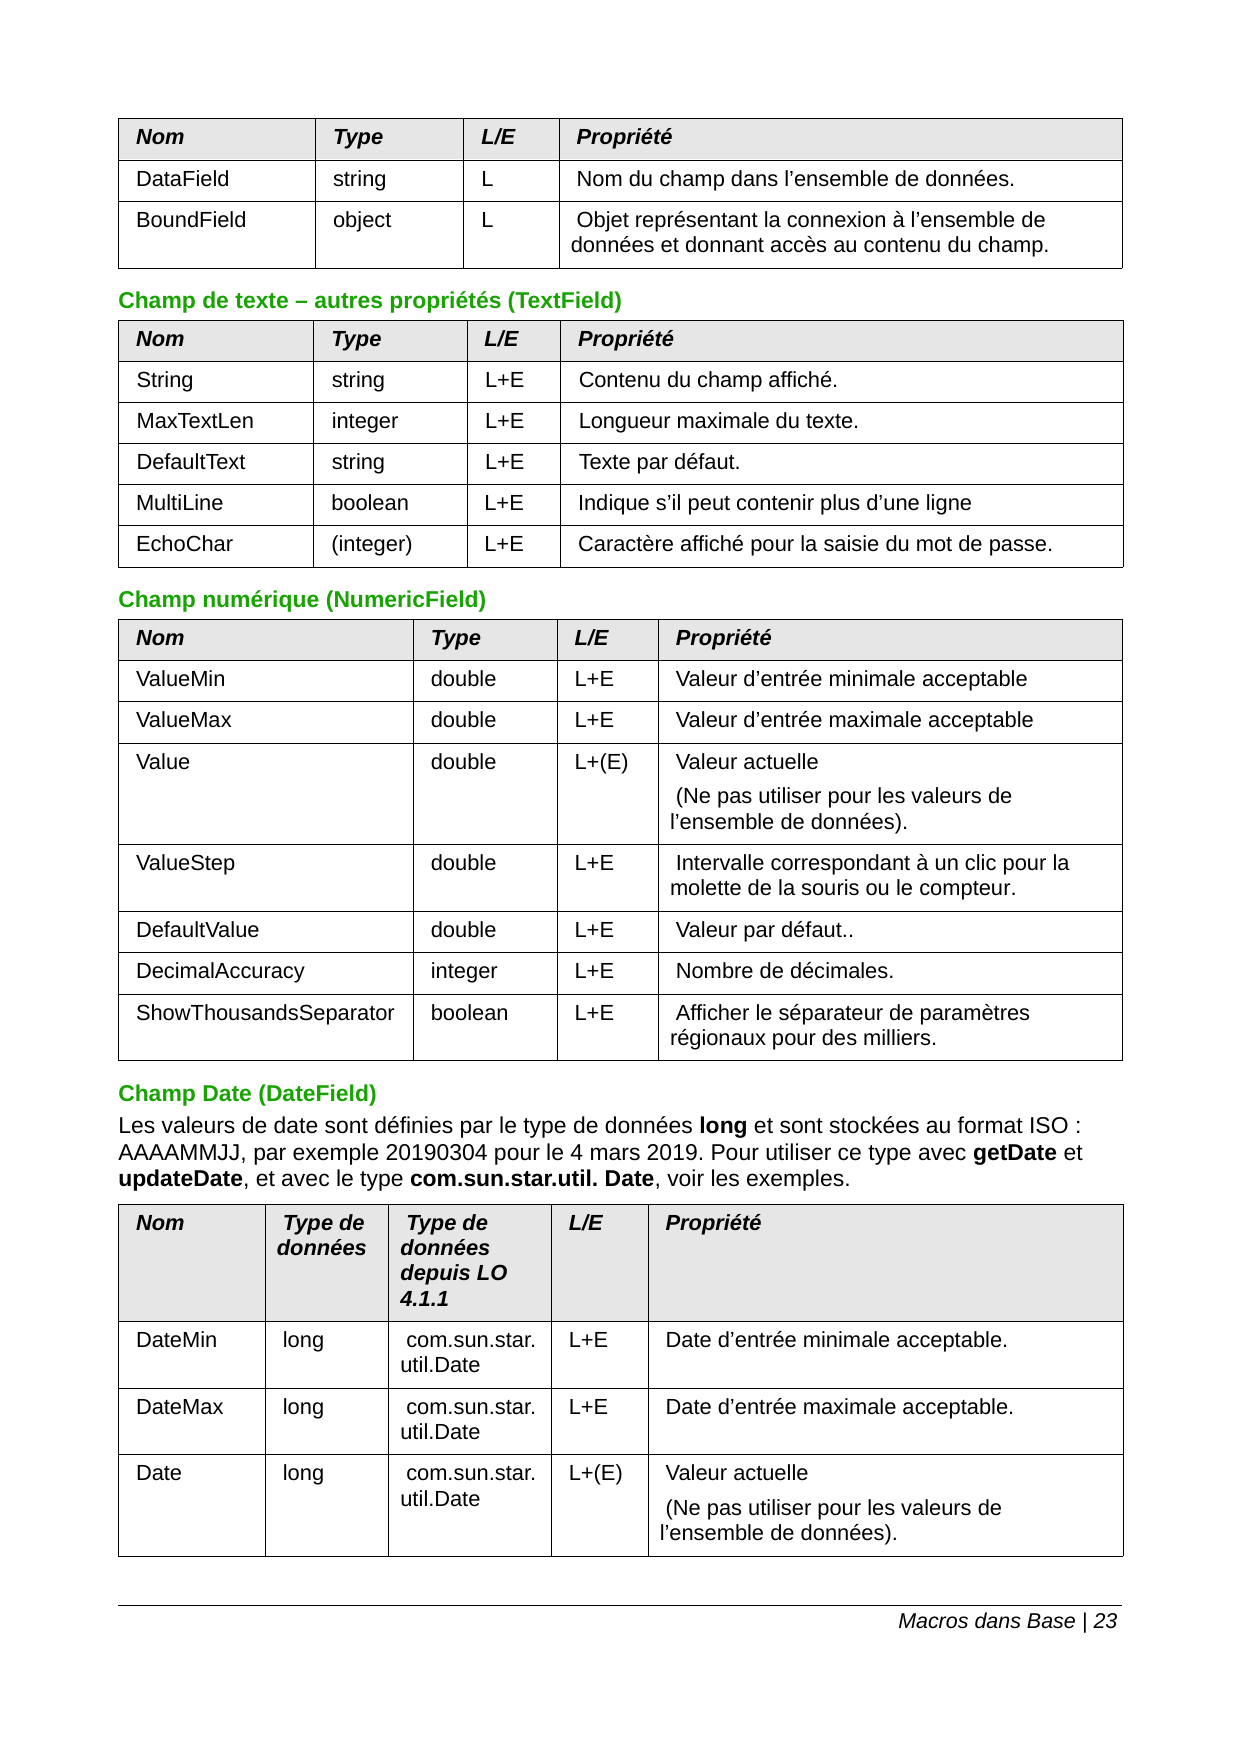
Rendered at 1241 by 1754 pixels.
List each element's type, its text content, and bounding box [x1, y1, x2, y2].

table_header Type [314, 321, 467, 361]
table_cell Texte par défaut. [561, 444, 1123, 484]
table_cell Afficher le séparateur de paramètres régionaux pour des milliers. [659, 995, 1122, 1060]
table_cell object [316, 202, 463, 268]
table_cell L+E [558, 702, 658, 743]
table_header Type [316, 119, 463, 159]
table_cell ValueStep [119, 845, 413, 911]
table_cell com.sun.star.util.Date [389, 1322, 551, 1388]
table_cell EchoChar [119, 526, 313, 567]
table_cell long [266, 1389, 388, 1454]
table_header L/E [558, 620, 658, 660]
table_cell double [414, 845, 557, 911]
table_cell Date d’entrée maximale acceptable. [649, 1389, 1123, 1454]
table_header Nom [119, 321, 313, 361]
table_cell DefaultText [119, 444, 313, 484]
table_header Propriété [560, 119, 1122, 159]
table_header Type de données depuis LO 4.1.1 [389, 1205, 551, 1321]
table_cell boolean [314, 485, 467, 525]
table_cell Date d’entrée minimale acceptable. [649, 1322, 1123, 1388]
table_cell L [464, 161, 559, 201]
table_cell Caractère affiché pour la saisie du mot de passe. [561, 526, 1123, 567]
table_cell Longueur maximale du texte. [561, 403, 1123, 443]
table_cell DecimalAccuracy [119, 953, 413, 994]
table_cell DateMax [119, 1389, 265, 1454]
table_cell ValueMin [119, 661, 413, 701]
table_header Type [414, 620, 557, 660]
table_cell integer [414, 953, 557, 994]
table_cell double [414, 744, 557, 844]
table_cell L+E [468, 362, 560, 402]
table_cell Indique s’il peut contenir plus d’une ligne [561, 485, 1123, 525]
table_cell L+(E) [558, 744, 658, 844]
table_header Nom [119, 1205, 265, 1321]
table_cell double [414, 661, 557, 701]
table_cell long [266, 1322, 388, 1388]
table_cell L+E [558, 661, 658, 701]
subtitle Champ de texte – autres propriétés (TextField) [118, 287, 1122, 314]
table_cell L+E [468, 526, 560, 567]
table_cell double [414, 912, 557, 952]
table_cell Valeur d’entrée minimale acceptable [659, 661, 1122, 701]
table_cell Intervalle correspondant à un clic pour la molette de la souris ou le compteur. [659, 845, 1122, 911]
table_header Nom [119, 119, 315, 159]
table_cell Objet représentant la connexion à l’ensemble de données et donnant accès au contenu du champ. [560, 202, 1122, 268]
table_cell string [316, 161, 463, 201]
subtitle Champ numérique (NumericField) [118, 586, 1122, 612]
table_cell L+E [468, 403, 560, 443]
table_cell (integer) [314, 526, 467, 567]
table_cell com.sun.star.util.Date [389, 1389, 551, 1454]
table_cell DefaultValue [119, 912, 413, 952]
table_cell L+E [558, 995, 658, 1060]
table_cell long [266, 1455, 388, 1556]
table_cell Valeur actuelle (Ne pas utiliser pour les valeurs de l’ensemble de données). [649, 1455, 1123, 1556]
table_header L/E [552, 1205, 648, 1321]
table_cell L [464, 202, 559, 268]
table_header Type de données [266, 1205, 388, 1321]
table_cell L+E [558, 953, 658, 994]
table_cell boolean [414, 995, 557, 1060]
table_header L/E [468, 321, 560, 361]
table_cell BoundField [119, 202, 315, 268]
text Les valeurs de date sont définies par le type de données long et sont stockées au format ISO : AAAAMMJJ, par exemple 20190304 pour le 4 mars 2019. Pour utiliser ce type avec getDate et updateDate, et avec le type com.sun.star.util. Date, voir les exemples. [118, 1112, 1122, 1191]
table_cell MaxTextLen [119, 403, 313, 443]
table_cell MultiLine [119, 485, 313, 525]
table_header L/E [464, 119, 559, 159]
table_header Propriété [649, 1205, 1123, 1321]
table_cell L+E [558, 845, 658, 911]
table_cell DateMin [119, 1322, 265, 1388]
table_cell Nom du champ dans l’ensemble de données. [560, 161, 1122, 201]
table_cell string [314, 362, 467, 402]
table_cell integer [314, 403, 467, 443]
table_cell L+(E) [552, 1455, 648, 1556]
table_cell Valeur d’entrée maximale acceptable [659, 702, 1122, 743]
table_cell String [119, 362, 313, 402]
table_cell Contenu du champ affiché. [561, 362, 1123, 402]
table_cell L+E [552, 1322, 648, 1388]
table_cell Value [119, 744, 413, 844]
table_cell ShowThousandsSeparator [119, 995, 413, 1060]
table_header Propriété [659, 620, 1122, 660]
table_cell Nombre de décimales. [659, 953, 1122, 994]
table_cell L+E [552, 1389, 648, 1454]
table_cell com.sun.star.util.Date [389, 1455, 551, 1556]
table_cell L+E [558, 912, 658, 952]
table_cell L+E [468, 444, 560, 484]
table_cell L+E [468, 485, 560, 525]
table_cell Valeur par défaut.. [659, 912, 1122, 952]
table_cell double [414, 702, 557, 743]
table_cell DataField [119, 161, 315, 201]
table_cell string [314, 444, 467, 484]
table_cell Date [119, 1455, 265, 1556]
subtitle Champ Date (DateField) [118, 1080, 1122, 1106]
table_header Propriété [561, 321, 1123, 361]
table_cell Valeur actuelle (Ne pas utiliser pour les valeurs de l’ensemble de données). [659, 744, 1122, 844]
table_cell ValueMax [119, 702, 413, 743]
table_header Nom [119, 620, 413, 660]
